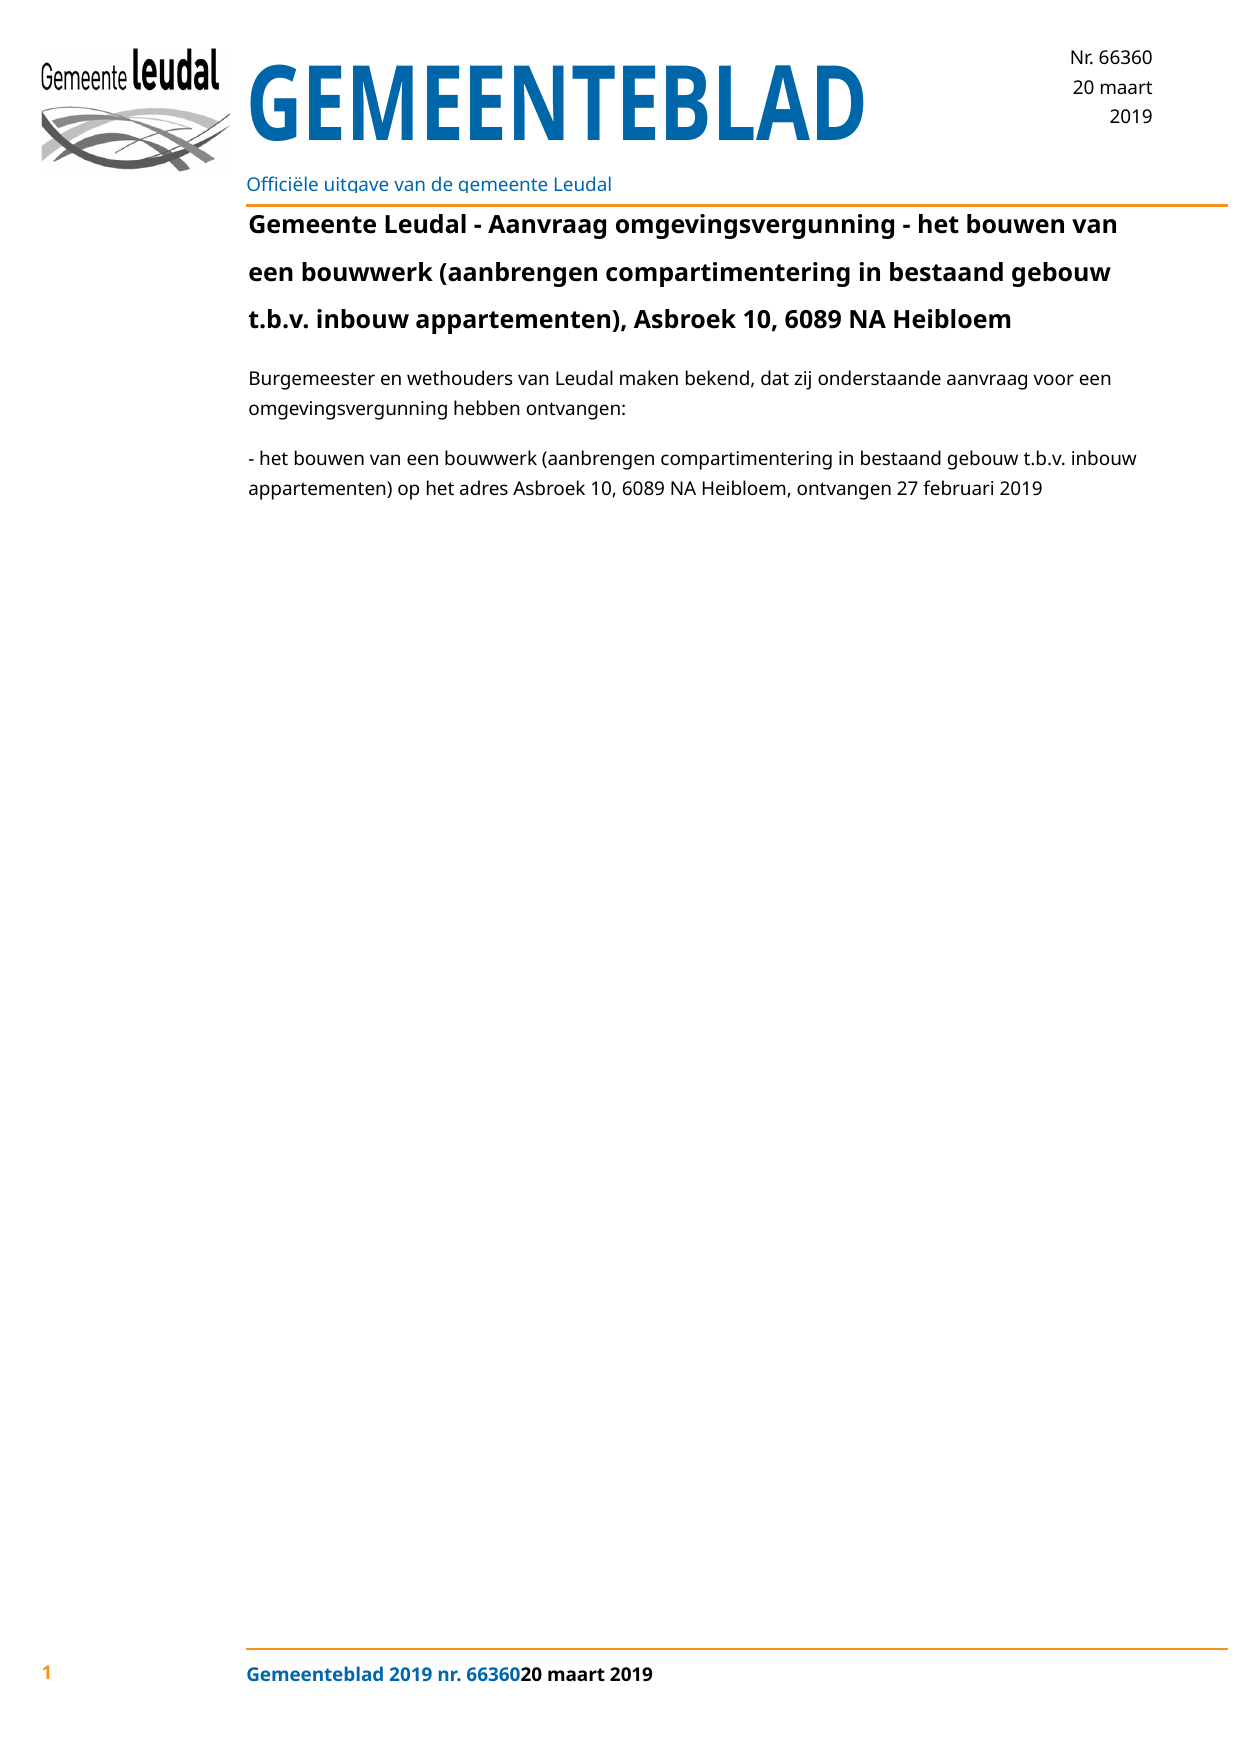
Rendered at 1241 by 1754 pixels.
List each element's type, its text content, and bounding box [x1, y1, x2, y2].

text - het bouwen van een bouwwerk (aanbrengen compartimentering in bestaand gebouw t.b.v. inbouw appartementen) op het adres Asbroek 10, 6089 NA Heibloem, ontvangen 27 februari 2019 [248, 446, 1152, 501]
text Gemeente Leudal - Aanvraag omgevingsvergunning - het bouwen van een bouwwerk (aanbrengen compartimentering in bestaand gebouw t.b.v. inbouw appartementen), Asbroek 10, 6089 NA Heibloem [248, 207, 1152, 336]
text Burgemeester en wethouders van Leudal maken bekend, dat zij onderstaande aanvraag voor een omgevingsvergunning hebben ontvangen: [248, 366, 1152, 421]
picture [41, 47, 231, 172]
